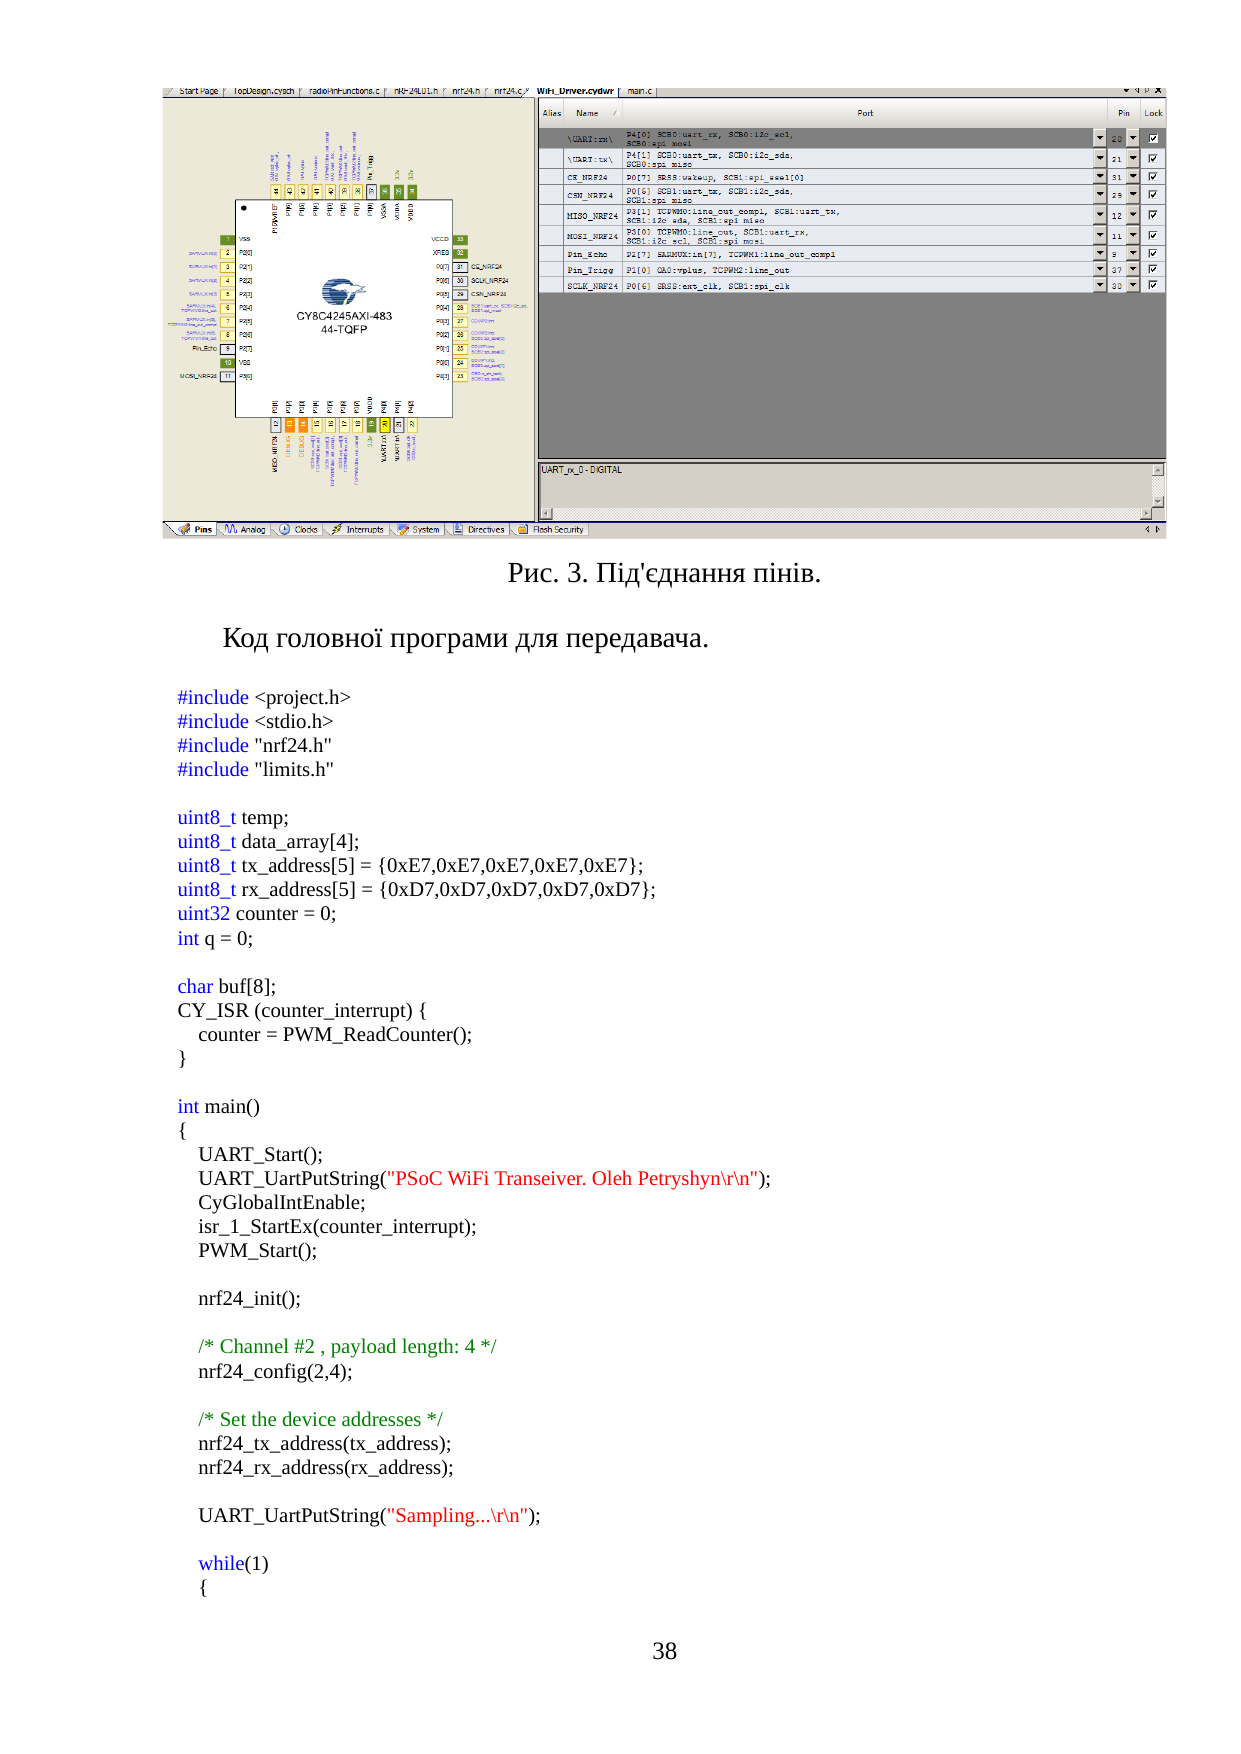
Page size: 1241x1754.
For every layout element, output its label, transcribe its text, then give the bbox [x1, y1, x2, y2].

text int main() [177, 1094, 1152, 1118]
text int q = 0; [177, 925, 1152, 949]
text { [177, 1575, 1152, 1599]
text nrf24_init(); [177, 1286, 1152, 1310]
text uint32 counter = 0; [177, 901, 1152, 925]
text CY_ISR (counter_interrupt) { [177, 998, 1152, 1022]
text #include <stdio.h> [177, 709, 1152, 733]
text } [177, 1046, 1152, 1070]
text UART_Start(); [177, 1142, 1152, 1166]
text #include "limits.h" [177, 757, 1152, 781]
text Рис. 3. Під'єднання пінів. [177, 539, 1152, 588]
text nrf24_rx_address(rx_address); [177, 1455, 1152, 1479]
text /* Channel #2 , payload length: 4 */ [177, 1334, 1152, 1358]
picture [162, 88, 1167, 539]
text Код головної програми для передавача. [177, 620, 1152, 653]
text #include <project.h> [177, 685, 1152, 709]
text nrf24_tx_address(tx_address); [177, 1431, 1152, 1455]
text uint8_t temp; [177, 805, 1152, 829]
text uint8_t tx_address[5] = {0xE7,0xE7,0xE7,0xE7,0xE7}; [177, 853, 1152, 877]
text nrf24_config(2,4); [177, 1358, 1152, 1383]
text isr_1_StartEx(counter_interrupt); [177, 1214, 1152, 1238]
text CyGlobalIntEnable; [177, 1190, 1152, 1214]
text while(1) [177, 1551, 1152, 1575]
text /* Set the device addresses */ [177, 1407, 1152, 1431]
text { [177, 1118, 1152, 1142]
text UART_UartPutString("Sampling...\r\n"); [177, 1503, 1152, 1527]
text UART_UartPutString("PSoC WiFi Transeiver. Oleh Petryshyn\r\n"); [177, 1166, 1152, 1190]
text PWM_Start(); [177, 1238, 1152, 1262]
text char buf[8]; [177, 973, 1152, 998]
text counter = PWM_ReadCounter(); [177, 1022, 1152, 1046]
text uint8_t rx_address[5] = {0xD7,0xD7,0xD7,0xD7,0xD7}; [177, 877, 1152, 901]
text #include "nrf24.h" [177, 733, 1152, 757]
text uint8_t data_array[4]; [177, 829, 1152, 853]
